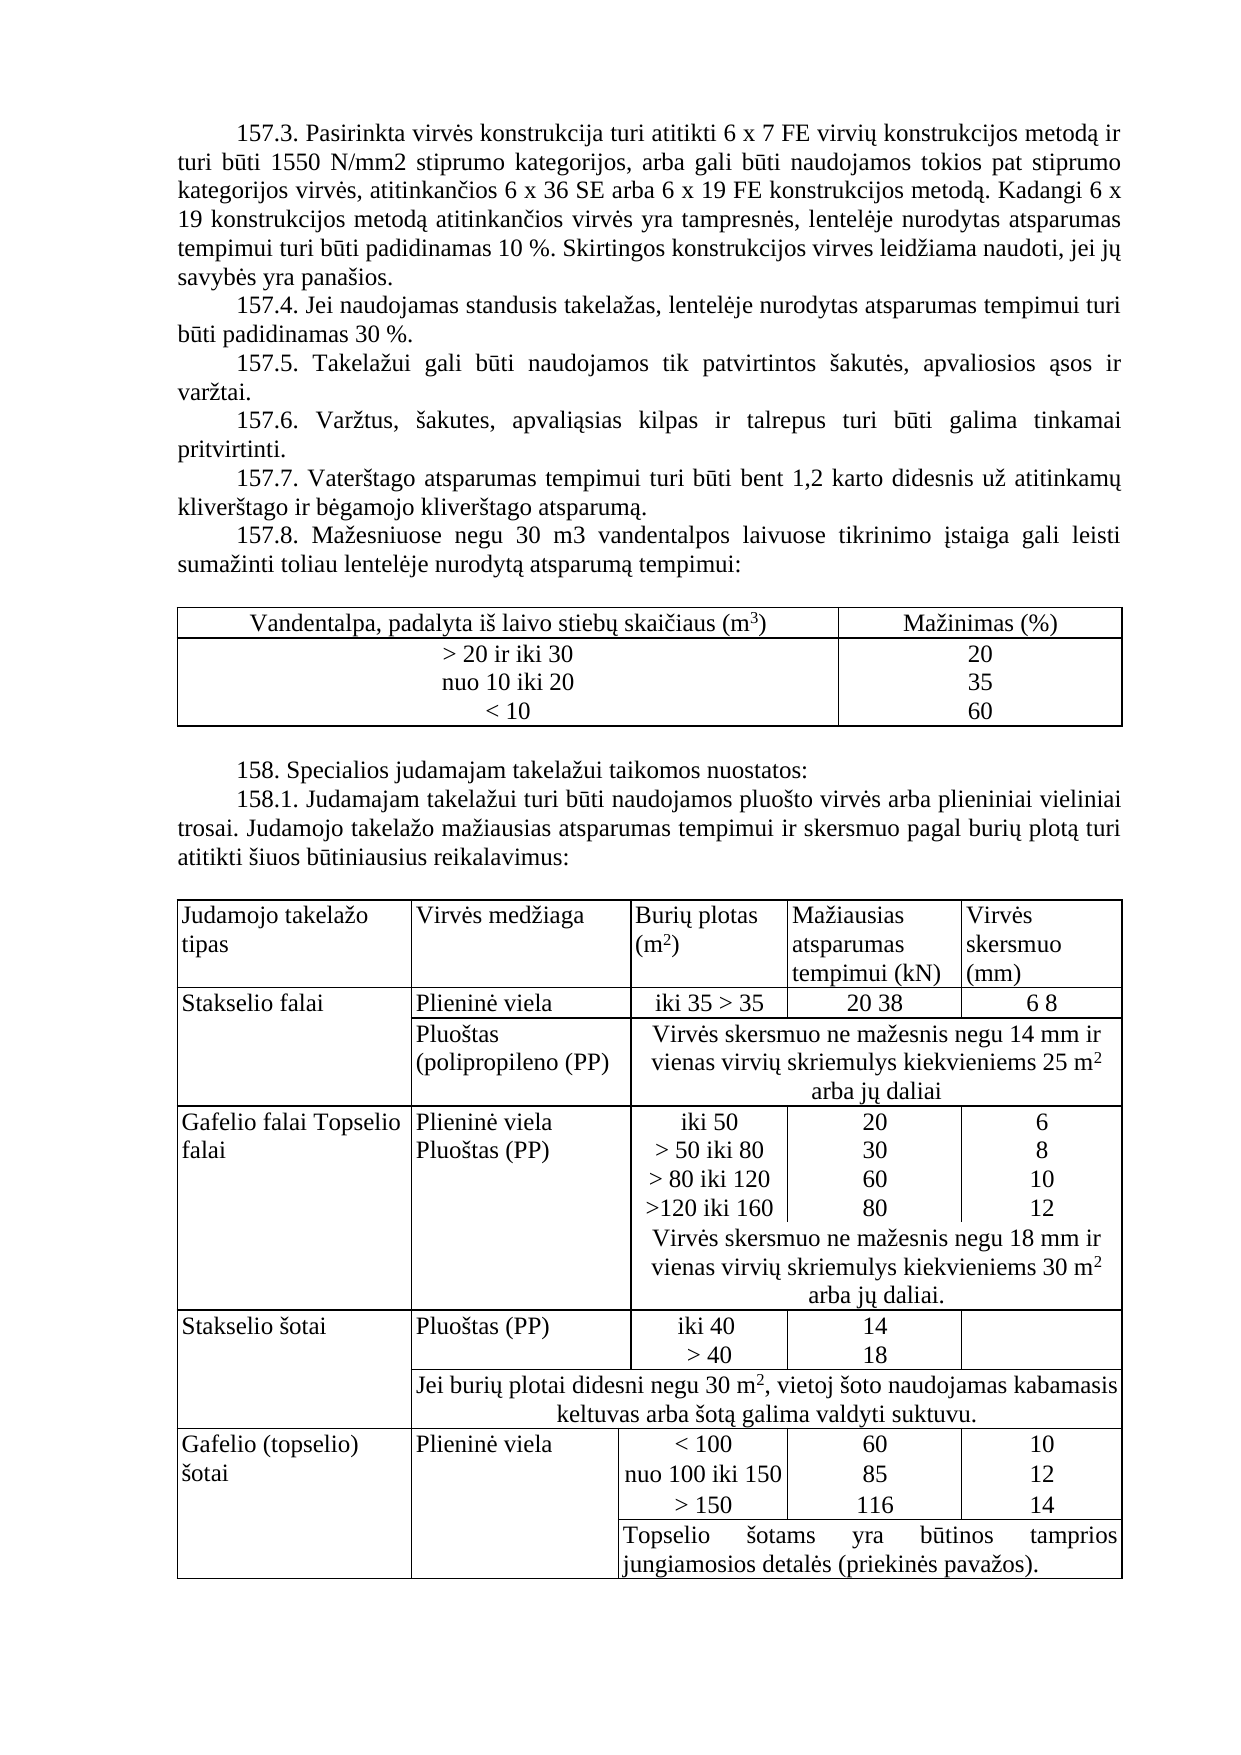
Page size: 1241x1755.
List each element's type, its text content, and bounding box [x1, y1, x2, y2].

table_cell > 20 ir iki 30 [178, 639, 838, 667]
table_cell 6 8 10 12 [962, 1107, 1121, 1222]
table_cell nuo 10 iki 20 [178, 668, 838, 696]
table_cell Virvės skersmuo ne mažesnis negu 18 mm ir vienas virvių skriemulys kiekvieniems 30 m2 arba jų daliai. [632, 1222, 1121, 1309]
table_cell 60 [839, 696, 1121, 725]
table_header Virvės medžiaga [412, 901, 630, 987]
table_cell 10 [962, 1429, 1121, 1458]
text 158. Specialios judamajam takelažui taikomos nuostatos: [177, 755, 1122, 784]
table_cell iki 40 > 40 [632, 1311, 787, 1368]
table_cell Virvės skersmuo ne mažesnis negu 14 mm ir vienas virvių skriemulys kiekvieniems 25 m2 arba jų daliai [632, 1019, 1121, 1105]
table_cell 14 18 [788, 1311, 961, 1368]
table_cell 35 [839, 668, 1121, 696]
table_cell Plieninė viela [412, 988, 630, 1017]
table_cell 20 38 [788, 988, 961, 1017]
table_cell [962, 1311, 1121, 1368]
table_cell iki 35 > 35 [632, 988, 787, 1017]
table_cell Plieninė viela Pluoštas (PP) [412, 1107, 630, 1309]
table_cell Jei burių plotai didesni negu 30 m2, vietoj šoto naudojamas kabamasis keltuvas arba šotą galima valdyti suktuvu. [412, 1370, 1121, 1427]
text 157.6. Varžtus, šakutes, apvaliąsias kilpas ir talrepus turi būti galima tinkamai pritvirtinti. [177, 406, 1122, 463]
text 158.1. Judamajam takelažui turi būti naudojamos pluošto virvės arba plieniniai vieliniai trosai. Judamojo takelažo mažiausias atsparumas tempimui ir skersmuo pagal burių plotą turi atitikti šiuos būtiniausius reikalavimus: [177, 784, 1122, 870]
text 157.3. Pasirinkta virvės konstrukcija turi atitikti 6 x 7 FE virvių konstrukcijos metodą ir turi būti 1550 N/mm2 stiprumo kategorijos, arba gali būti naudojamos tokios pat stiprumo kategorijos virvės, atitinkančios 6 x 36 SE arba 6 x 19 FE konstrukcijos metodą. Kadangi 6 x 19 konstrukcijos metodą atitinkančios virvės yra tampresnės, lentelėje nurodytas atsparumas tempimui turi būti padidinamas 10 %. Skirtingos konstrukcijos virves leidžiama naudoti, jei jų savybės yra panašios. [177, 118, 1122, 291]
table_header Virvės skersmuo (mm) [962, 901, 1121, 987]
table_cell Gafelio falai Topselio falai [178, 1107, 411, 1309]
table_cell 85 [788, 1458, 961, 1488]
table_header Burių plotas (m2) [632, 901, 787, 987]
table_cell < 10 [178, 696, 838, 725]
table_cell > 150 [619, 1488, 787, 1518]
table_cell Pluoštas (polipropileno (PP) [412, 1019, 630, 1105]
table_cell Gafelio (topselio) šotai [178, 1429, 411, 1577]
table_cell 60 [788, 1429, 961, 1458]
table_cell Topselio šotams yra būtinos tamprios jungiamosios detalės (priekinės pavažos). [619, 1520, 1121, 1577]
table_cell 116 [788, 1488, 961, 1518]
table_cell 12 [962, 1458, 1121, 1488]
table_header Mažiausias atsparumas tempimui (kN) [788, 901, 961, 987]
table_cell 20 [839, 639, 1121, 667]
table_header Mažinimas (%) [839, 608, 1121, 637]
table_cell Stakselio falai [178, 988, 411, 1105]
table_cell iki 50 > 50 iki 80 > 80 iki 120 >120 iki 160 [632, 1107, 787, 1222]
text 157.4. Jei naudojamas standusis takelažas, lentelėje nurodytas atsparumas tempimui turi būti padidinamas 30 %. [177, 291, 1122, 348]
table_cell Plieninė viela [412, 1429, 618, 1577]
table_header Judamojo takelažo tipas [178, 901, 411, 987]
table_cell nuo 100 iki 150 [619, 1458, 787, 1488]
text 157.5. Takelažui gali būti naudojamos tik patvirtintos šakutės, apvaliosios ąsos ir varžtai. [177, 348, 1122, 406]
table_cell 20 30 60 80 [788, 1107, 961, 1222]
table_cell Stakselio šotai [178, 1311, 411, 1427]
table_cell Pluoštas (PP) [412, 1311, 630, 1368]
table_cell < 100 [619, 1429, 787, 1458]
table_header Vandentalpa, padalyta iš laivo stiebų skaičiaus (m3) [178, 608, 838, 637]
text 157.7. Vaterštago atsparumas tempimui turi būti bent 1,2 karto didesnis už atitinkamų kliverštago ir bėgamojo kliverštago atsparumą. [177, 463, 1122, 521]
table_cell 14 [962, 1488, 1121, 1518]
table_cell 6 8 [962, 988, 1121, 1017]
text 157.8. Mažesniuose negu 30 m3 vandentalpos laivuose tikrinimo įstaiga gali leisti sumažinti toliau lentelėje nurodytą atsparumą tempimui: [177, 521, 1122, 578]
